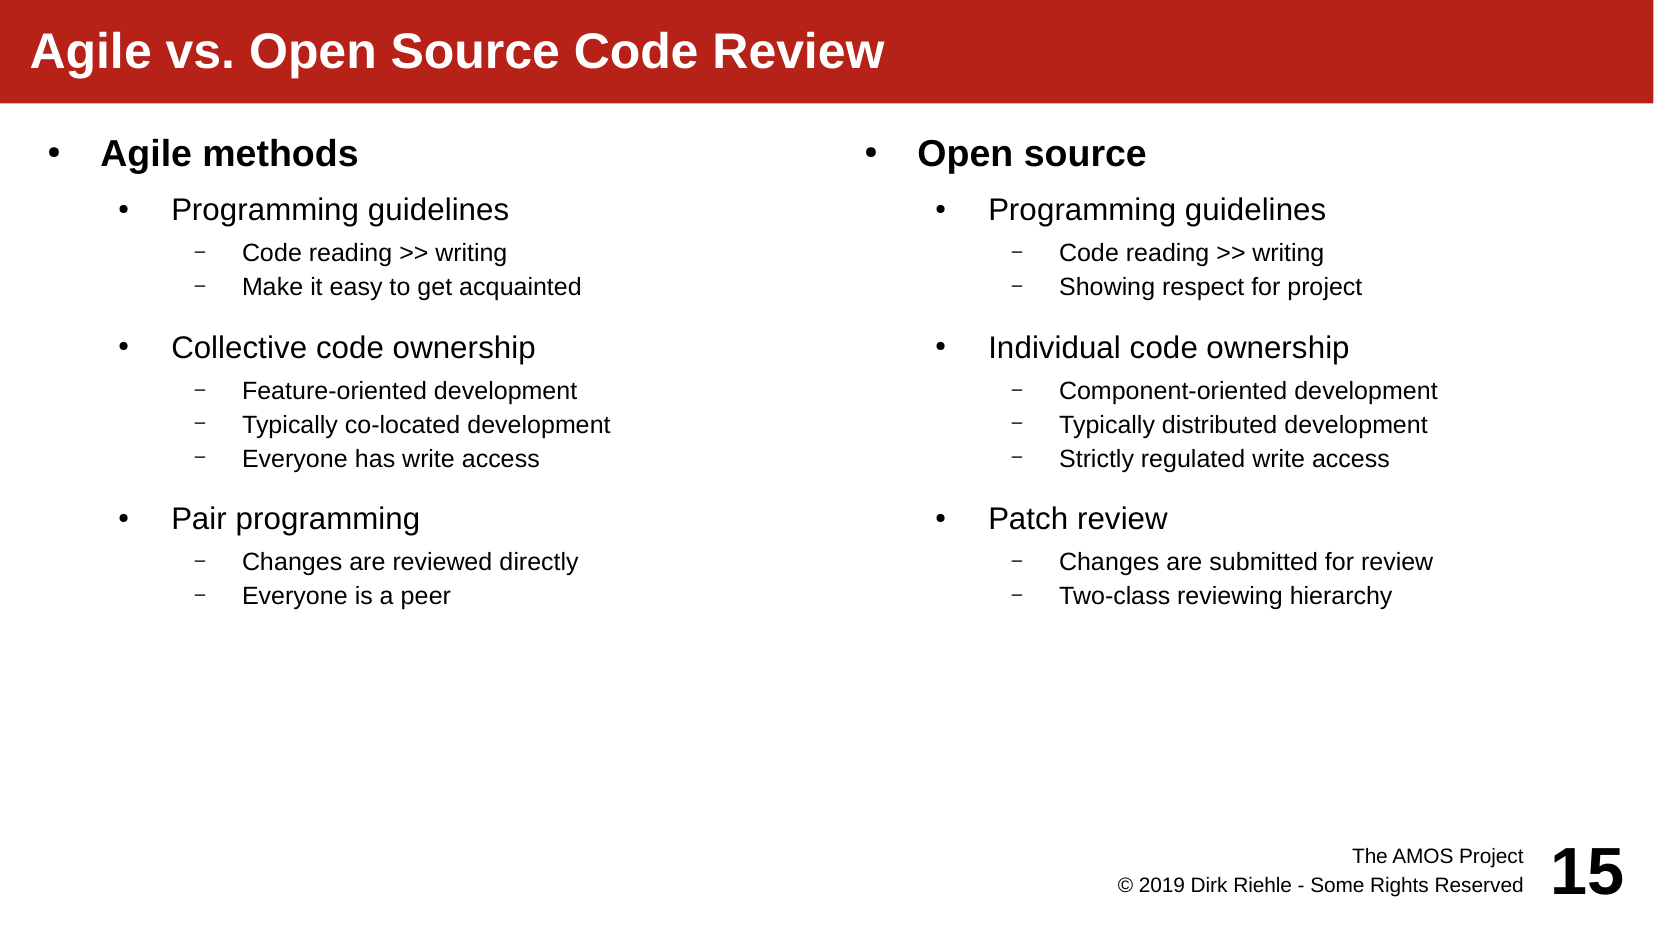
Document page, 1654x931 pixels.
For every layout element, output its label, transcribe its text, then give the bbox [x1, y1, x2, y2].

list Open source Programming guidelines Code reading >> writing Showing respect for project Individual code ownership Component-oriented development Typically distributed development Strictly regulated write access Patch review Changes are submitted for review Two-class reviewing hierarchy [846, 132, 1625, 798]
list Agile methods Programming guidelines Code reading >> writing Make it easy to get acquainted Collective code ownership Feature-oriented development Typically co-located development Everyone has write access Pair programming Changes are reviewed directly Everyone is a peer [29, 132, 808, 798]
title Agile vs. Open Source Code Review [0, 0, 1654, 104]
